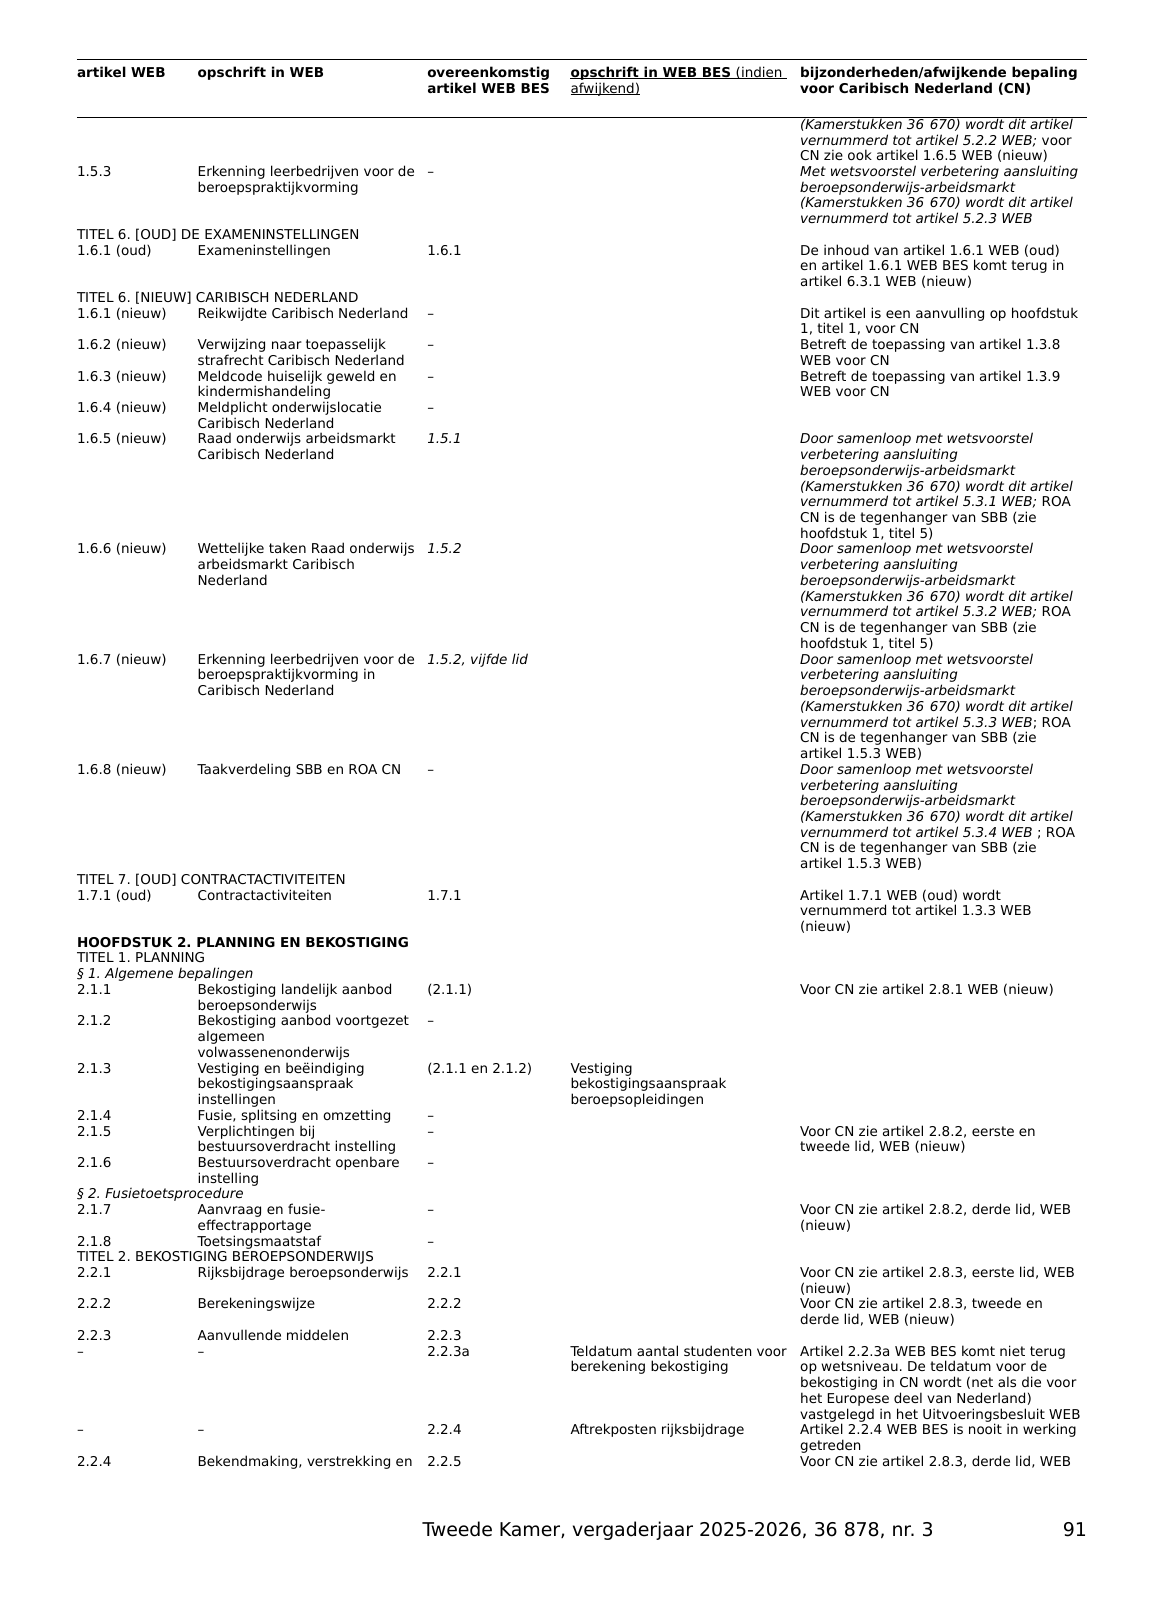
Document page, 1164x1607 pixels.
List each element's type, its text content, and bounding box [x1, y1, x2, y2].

table_cell 1.6.8 (nieuw) [77, 762, 191, 872]
table_cell § 1. Algemene bepalingen [77, 966, 794, 982]
table_cell Vestiging en beëindiging bekostigingsaanspraak instellingen [191, 1060, 421, 1108]
table_cell Erkenning leerbedrijven voor de beroepspraktijkvorming [191, 164, 421, 227]
table_cell 1.6.5 (nieuw) [77, 431, 191, 541]
table_cell Verplichtingen bij bestuursoverdracht instelling [191, 1123, 421, 1155]
table_cell [565, 337, 794, 368]
table_cell – [421, 1234, 564, 1249]
table_cell [421, 96, 564, 117]
table_cell Wettelijke taken Raad onderwijs arbeidsmarkt Caribisch Nederland [191, 541, 421, 651]
table_cell Meldcode huiselijk geweld en kindermishandeling [191, 368, 421, 400]
table_cell Voor CN zie artikel 2.8.3, derde lid, WEB [794, 1454, 1087, 1469]
table_cell [191, 118, 421, 164]
table_cell De inhoud van artikel 1.6.1 WEB (oud) en artikel 1.6.1 WEB BES komt terug in artikel 6.3.1 WEB (nieuw) [794, 243, 1087, 290]
table_cell [191, 96, 421, 117]
table_cell Toetsingsmaatstaf [191, 1234, 421, 1249]
table_cell [794, 1060, 1087, 1108]
table_cell [565, 305, 794, 337]
table_cell [565, 982, 794, 1013]
table_cell Aftrekposten rijksbijdrage [565, 1422, 794, 1454]
table_cell [565, 400, 794, 431]
table_cell 1.5.2, vijfde lid [421, 651, 564, 762]
table_cell [421, 118, 564, 164]
table_cell Dit artikel is een aanvulling op hoofdstuk 1, titel 1, voor CN [794, 305, 1087, 337]
table_cell – [421, 762, 564, 872]
table_cell – [421, 1123, 564, 1155]
table_cell 2.2.4 [77, 1454, 191, 1469]
table_cell TITEL 2. BEKOSTIGING BEROEPSONDERWIJS [77, 1249, 794, 1265]
table_cell – [421, 400, 564, 431]
table_cell [794, 966, 1087, 982]
table_cell – [421, 1013, 564, 1060]
table_cell – [421, 1155, 564, 1186]
table_cell 1.5.3 [77, 164, 191, 227]
table_cell 2.2.2 [77, 1296, 191, 1328]
table_cell [565, 164, 794, 227]
table_cell – [77, 1344, 191, 1422]
table_cell 2.2.5 [421, 1454, 564, 1469]
table_cell 2.1.7 [77, 1202, 191, 1233]
table_cell 2.1.6 [77, 1155, 191, 1186]
table_cell 2.2.4 [421, 1422, 564, 1454]
table_cell Door samenloop met wetsvoorstel verbetering aansluiting beroepsonderwijs-arbeidsmarkt (Kamerstukken 36 670) wordt dit artikel vernummerd tot artikel 5.3.2 WEB; ROA CN is de tegenhanger van SBB (zie hoofdstuk 1, titel 5) [794, 541, 1087, 651]
table_cell [565, 1328, 794, 1343]
table_cell Voor CN zie artikel 2.8.1 WEB (nieuw) [794, 982, 1087, 1013]
table_cell 2.2.2 [421, 1296, 564, 1328]
table_cell Bekostiging landelijk aanbod beroepsonderwijs [191, 982, 421, 1013]
table_cell Aanvraag en fusie-effectrapportage [191, 1202, 421, 1233]
table_cell 2.1.3 [77, 1060, 191, 1108]
table_cell Contractactiviteiten [191, 888, 421, 934]
table_cell [565, 1454, 794, 1469]
table_cell [565, 1202, 794, 1233]
table_cell Voor CN zie artikel 2.8.2, derde lid, WEB (nieuw) [794, 1202, 1087, 1233]
table_cell – [421, 305, 564, 337]
table_cell [565, 368, 794, 400]
table_cell Raad onderwijs arbeidsmarkt Caribisch Nederland [191, 431, 421, 541]
table_cell 1.7.1 [421, 888, 564, 934]
table_cell 2.1.5 [77, 1123, 191, 1155]
table_cell [77, 96, 191, 117]
table_cell TITEL 1. PLANNING [77, 950, 1087, 966]
table_cell Aanvullende middelen [191, 1328, 421, 1343]
table_cell – [191, 1344, 421, 1422]
table_cell [565, 1265, 794, 1296]
table_cell 1.6.6 (nieuw) [77, 541, 191, 651]
table_cell [794, 1328, 1087, 1343]
table_cell – [191, 1422, 421, 1454]
table_cell 2.2.3 [421, 1328, 564, 1343]
table_cell Betreft de toepassing van artikel 1.3.9 WEB voor CN [794, 368, 1087, 400]
table_cell [794, 1186, 1087, 1202]
table_cell [794, 1108, 1087, 1123]
table_cell 1.6.1 [421, 243, 564, 290]
table_cell 1.6.4 (nieuw) [77, 400, 191, 431]
table_cell [565, 96, 794, 117]
table_cell 2.2.3a [421, 1344, 564, 1422]
table_cell Teldatum aantal studenten voor berekening bekostiging [565, 1344, 794, 1422]
table_cell Artikel 1.7.1 WEB (oud) wordt vernummerd tot artikel 1.3.3 WEB (nieuw) [794, 888, 1087, 934]
table_cell [794, 1234, 1087, 1249]
table_cell Door samenloop met wetsvoorstel verbetering aansluiting beroepsonderwijs-arbeidsmarkt (Kamerstukken 36 670) wordt dit artikel vernummerd tot artikel 5.3.3 WEB; ROA CN is de tegenhanger van SBB (zie artikel 1.5.3 WEB) [794, 651, 1087, 762]
table_cell Bekendmaking, verstrekking en [191, 1454, 421, 1469]
table_cell – [421, 337, 564, 368]
table_header bijzonderheden/afwijkende bepaling voor Caribisch Nederland (CN) [794, 60, 1087, 96]
table_cell 1.5.1 [421, 431, 564, 541]
table_cell [565, 1013, 794, 1060]
table_cell [565, 431, 794, 541]
table_header opschrift in WEB [191, 60, 421, 96]
table_cell [565, 118, 794, 164]
table_cell Meldplicht onderwijslocatie Caribisch Nederland [191, 400, 421, 431]
table_cell [794, 1155, 1087, 1186]
table_cell [565, 651, 794, 762]
table_cell 2.2.1 [77, 1265, 191, 1296]
table_cell [565, 541, 794, 651]
table_cell Verwijzing naar toepasselijk strafrecht Caribisch Nederland [191, 337, 421, 368]
table_cell [565, 1108, 794, 1123]
table_header opschrift in WEB BES (indien afwijkend) [565, 60, 794, 96]
table_cell [565, 1234, 794, 1249]
table_cell Door samenloop met wetsvoorstel verbetering aansluiting beroepsonderwijs-arbeidsmarkt (Kamerstukken 36 670) wordt dit artikel vernummerd tot artikel 5.3.1 WEB; ROA CN is de tegenhanger van SBB (zie hoofdstuk 1, titel 5) [794, 431, 1087, 541]
table_cell 2.2.3 [77, 1328, 191, 1343]
table_cell Artikel 2.2.3a WEB BES komt niet terug op wetsniveau. De teldatum voor de bekostiging in CN wordt (net als die voor het Europese deel van Nederland) vastgelegd in het Uitvoeringsbesluit WEB [794, 1344, 1087, 1422]
table_cell (2.1.1) [421, 982, 564, 1013]
table_cell Rijksbijdrage beroepsonderwijs [191, 1265, 421, 1296]
table_cell [565, 762, 794, 872]
table_cell HOOFDSTUK 2. PLANNING EN BEKOSTIGING [77, 935, 1087, 950]
table_cell [794, 1013, 1087, 1060]
table_cell Bestuursoverdracht openbare instelling [191, 1155, 421, 1186]
table_cell Erkenning leerbedrijven voor de beroepspraktijkvorming in Caribisch Nederland [191, 651, 421, 762]
table_cell 1.6.2 (nieuw) [77, 337, 191, 368]
table_cell 2.1.2 [77, 1013, 191, 1060]
table_cell (Kamerstukken 36 670) wordt dit artikel vernummerd tot artikel 5.2.2 WEB; voor CN zie ook artikel 1.6.5 WEB (nieuw) [794, 118, 1087, 164]
table_cell (2.1.1 en 2.1.2) [421, 1060, 564, 1108]
table_header overeenkomstig artikel WEB BES [421, 60, 564, 96]
table_cell 1.7.1 (oud) [77, 888, 191, 934]
table_cell Fusie, splitsing en omzetting [191, 1108, 421, 1123]
table_cell 1.6.1 (nieuw) [77, 305, 191, 337]
table_cell [794, 1249, 1087, 1265]
table_cell 2.1.8 [77, 1234, 191, 1249]
table_cell 2.2.1 [421, 1265, 564, 1296]
table_cell 1.5.2 [421, 541, 564, 651]
table_cell Taakverdeling SBB en ROA CN [191, 762, 421, 872]
table_cell [794, 96, 1087, 117]
table_cell Vestiging bekostigingsaanspraak beroepsopleidingen [565, 1060, 794, 1108]
table_cell Voor CN zie artikel 2.8.3, eerste lid, WEB (nieuw) [794, 1265, 1087, 1296]
table_cell – [421, 1202, 564, 1233]
table_cell TITEL 6. [NIEUW] CARIBISCH NEDERLAND [77, 290, 794, 305]
table_cell 2.1.4 [77, 1108, 191, 1123]
table_cell – [421, 1108, 564, 1123]
table_cell – [421, 368, 564, 400]
table_cell TITEL 7. [OUD] CONTRACTACTIVITEITEN [77, 872, 1087, 887]
table_cell Met wetsvoorstel verbetering aansluiting beroepsonderwijs-arbeidsmarkt (Kamerstukken 36 670) wordt dit artikel vernummerd tot artikel 5.2.3 WEB [794, 164, 1087, 227]
table_cell § 2. Fusietoetsprocedure [77, 1186, 794, 1202]
table_cell TITEL 6. [OUD] DE EXAMENINSTELLINGEN [77, 227, 1087, 242]
table_cell – [421, 164, 564, 227]
table_cell 1.6.7 (nieuw) [77, 651, 191, 762]
table_cell [794, 290, 1087, 305]
table_cell [565, 888, 794, 934]
table_cell Berekeningswijze [191, 1296, 421, 1328]
table_cell Door samenloop met wetsvoorstel verbetering aansluiting beroepsonderwijs-arbeidsmarkt (Kamerstukken 36 670) wordt dit artikel vernummerd tot artikel 5.3.4 WEB ; ROA CN is de tegenhanger van SBB (zie artikel 1.5.3 WEB) [794, 762, 1087, 872]
table_header artikel WEB [77, 60, 191, 96]
table_cell [565, 1123, 794, 1155]
table_cell Exameninstellingen [191, 243, 421, 290]
table_cell Bekostiging aanbod voortgezet algemeen volwassenenonderwijs [191, 1013, 421, 1060]
table_cell 1.6.3 (nieuw) [77, 368, 191, 400]
table_cell [565, 1296, 794, 1328]
table_cell 2.1.1 [77, 982, 191, 1013]
table_cell [565, 1155, 794, 1186]
table_cell Reikwijdte Caribisch Nederland [191, 305, 421, 337]
table_cell Betreft de toepassing van artikel 1.3.8 WEB voor CN [794, 337, 1087, 368]
table_cell [565, 243, 794, 290]
table_cell Voor CN zie artikel 2.8.2, eerste en tweede lid, WEB (nieuw) [794, 1123, 1087, 1155]
table_cell 1.6.1 (oud) [77, 243, 191, 290]
table_cell Voor CN zie artikel 2.8.3, tweede en derde lid, WEB (nieuw) [794, 1296, 1087, 1328]
table_cell [794, 400, 1087, 431]
table_cell [77, 118, 191, 164]
table_cell Artikel 2.2.4 WEB BES is nooit in werking getreden [794, 1422, 1087, 1454]
table_cell – [77, 1422, 191, 1454]
